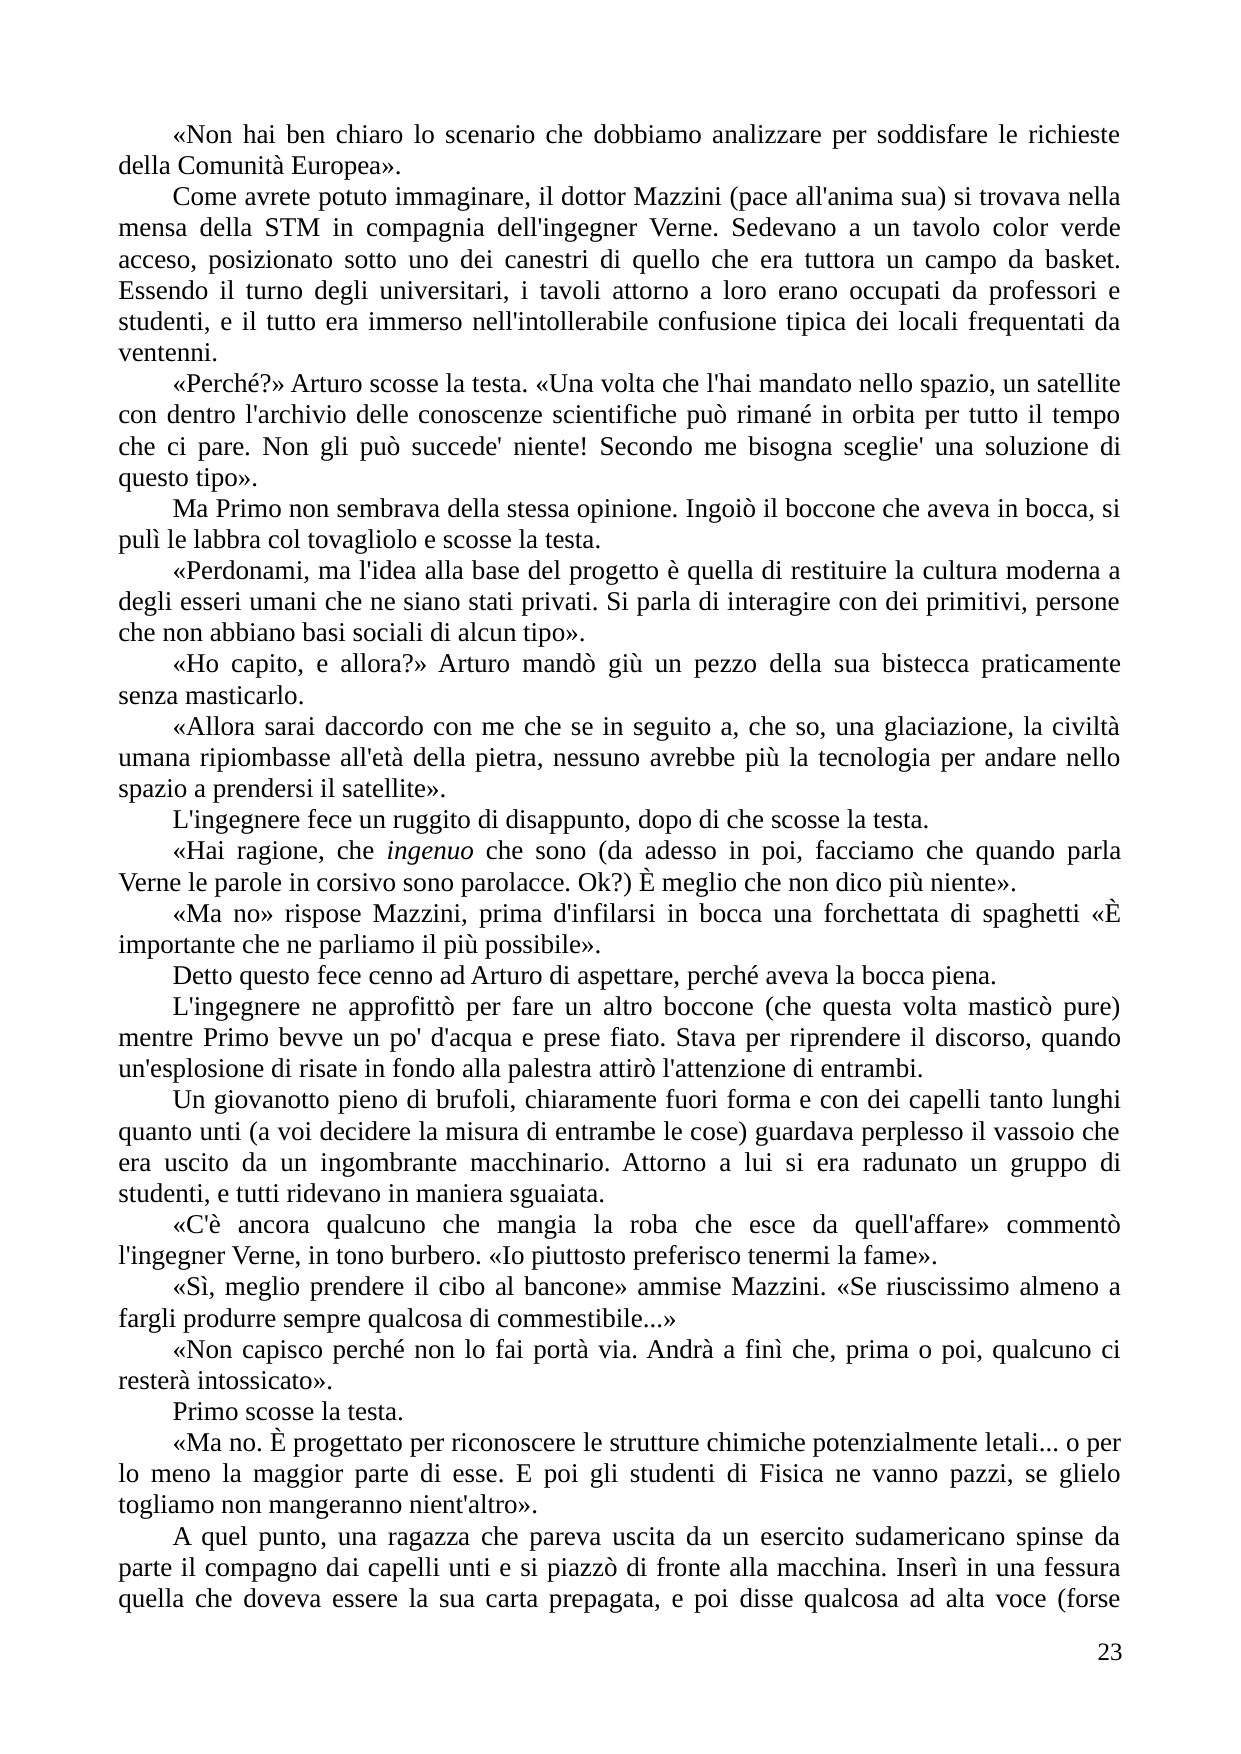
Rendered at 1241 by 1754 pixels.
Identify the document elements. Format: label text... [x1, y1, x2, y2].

text Come avrete potuto immaginare, il dottor Mazzini (pace all'anima sua) si trovava nella mensa della STM in compagnia dell'ingegner Verne. Sedevano a un tavolo color verde acceso, posizionato sotto uno dei canestri di quello che era tuttora un campo da basket. Essendo il turno degli universitari, i tavoli attorno a loro erano occupati da professori e studenti, e il tutto era immerso nell'intollerabile confusione tipica dei locali frequentati da ventenni. [118, 180, 1122, 367]
text «Ma no. È progettato per riconoscere le strutture chimiche potenzialmente letali... o per lo meno la maggior parte di esse. E poi gli studenti di Fisica ne vanno pazzi, se glielo togliamo non mangeranno nient'altro». [118, 1426, 1122, 1520]
text L'ingegnere fece un ruggito di disappunto, dopo di che scosse la testa. [118, 803, 1122, 834]
text Un giovanotto pieno di brufoli, chiaramente fuori forma e con dei capelli tanto lunghi quanto unti (a voi decidere la misura di entrambe le cose) guardava perplesso il vassoio che era uscito da un ingombrante macchinario. Attorno a lui si era radunato un gruppo di studenti, e tutti ridevano in maniera sguaiata. [118, 1084, 1122, 1208]
text «Non capisco perché non lo fai portà via. Andrà a finì che, prima o poi, qualcuno ci resterà intossicato». [118, 1333, 1122, 1395]
text «C'è ancora qualcuno che mangia la roba che esce da quell'affare» commentò l'ingegner Verne, in tono burbero. «Io piuttosto preferisco tenermi la fame». [118, 1208, 1122, 1271]
text Primo scosse la testa. [118, 1395, 1122, 1426]
text Ma Primo non sembrava della stessa opinione. Ingoiò il boccone che aveva in bocca, si pulì le labbra col tovagliolo e scosse la testa. [118, 492, 1122, 554]
text «Ho capito, e allora?» Arturo mandò giù un pezzo della sua bistecca praticamente senza masticarlo. [118, 648, 1122, 710]
text «Hai ragione, che ingenuo che sono (da adesso in poi, facciamo che quando parla Verne le parole in corsivo sono parolacce. Ok?) È meglio che non dico più niente». [118, 834, 1122, 897]
text «Perché?» Arturo scosse la testa. «Una volta che l'hai mandato nello spazio, un satellite con dentro l'archivio delle conoscenze scientifiche può rimané in orbita per tutto il tempo che ci pare. Non gli può succede' niente! Secondo me bisogna sceglie' una soluzione di questo tipo». [118, 367, 1122, 492]
text «Non hai ben chiaro lo scenario che dobbiamo analizzare per soddisfare le richieste della Comunità Europea». [118, 118, 1122, 180]
text «Sì, meglio prendere il cibo al bancone» ammise Mazzini. «Se riuscissimo almeno a fargli produrre sempre qualcosa di commestibile...» [118, 1271, 1122, 1333]
text A quel punto, una ragazza che pareva uscita da un esercito sudamericano spinse da parte il compagno dai capelli unti e si piazzò di fronte alla macchina. Inserì in una fessura quella che doveva essere la sua carta prepagata, e poi disse qualcosa ad alta voce (forse [118, 1520, 1122, 1613]
text «Ma no» rispose Mazzini, prima d'infilarsi in bocca una forchettata di spaghetti «È importante che ne parliamo il più possibile». [118, 897, 1122, 959]
text «Perdonami, ma l'idea alla base del progetto è quella di restituire la cultura moderna a degli esseri umani che ne siano stati privati. Si parla di interagire con dei primitivi, persone che non abbiano basi sociali di alcun tipo». [118, 554, 1122, 648]
text Detto questo fece cenno ad Arturo di aspettare, perché aveva la bocca piena. [118, 959, 1122, 990]
text «Allora sarai daccordo con me che se in seguito a, che so, una glaciazione, la civiltà umana ripiombasse all'età della pietra, nessuno avrebbe più la tecnologia per andare nello spazio a prendersi il satellite». [118, 710, 1122, 803]
text L'ingegnere ne approfittò per fare un altro boccone (che questa volta masticò pure) mentre Primo bevve un po' d'acqua e prese fiato. Stava per riprendere il discorso, quando un'esplosione di risate in fondo alla palestra attirò l'attenzione di entrambi. [118, 990, 1122, 1084]
